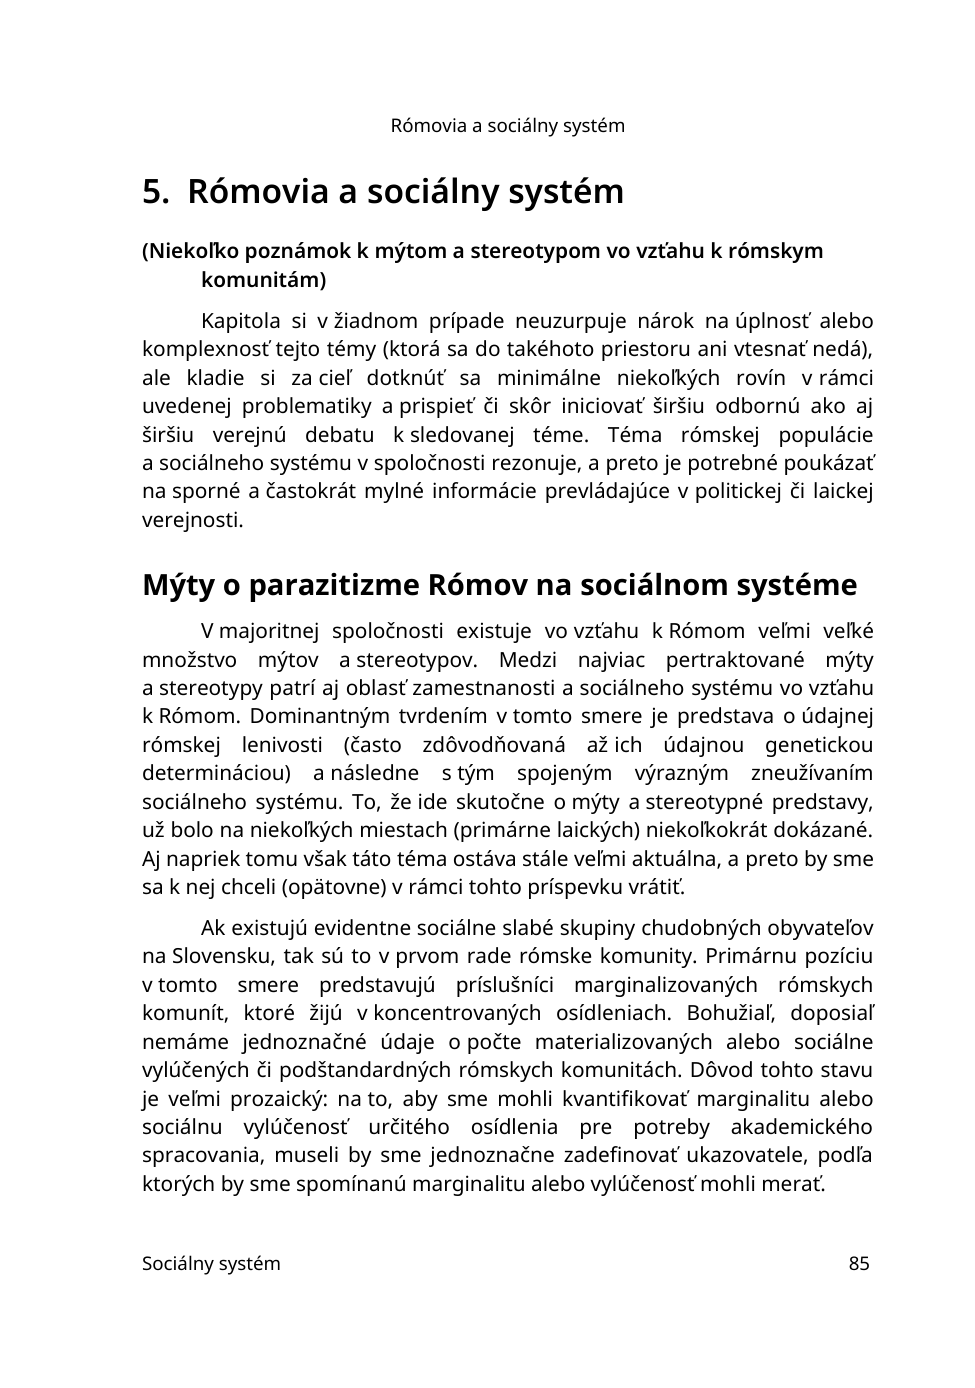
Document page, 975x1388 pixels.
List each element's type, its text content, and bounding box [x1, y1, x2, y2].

subtitle Mýty o parazitizme Rómov na sociálnom systéme [142, 564, 874, 604]
text Ak existujú evidentne sociálne slabé skupiny chudobných obyvateľov na Slovensku, tak sú to v prvom rade rómske komunity. Primárnu pozíciu v tomto smere predstavujú príslušníci marginalizovaných rómskych komunít, ktoré žijú v koncentrovaných osídleniach. Bohužiaľ, doposiaľ nemáme jednoznačné údaje o počte materializovaných alebo sociálne vylúčených či podštandardných rómskych komunitách. Dôvod tohto stavu je veľmi prozaický: na to, aby sme mohli kvantifikovať marginalitu alebo sociálnu vylúčenosť určitého osídlenia pre potreby akademického spracovania, museli by sme jednoznačne zadefinovať ukazovatele, podľa ktorých by sme spomínanú marginalitu alebo vylúčenosť mohli merať. [142, 913, 874, 1197]
subtitle (Niekoľko poznámok k mýtom a stereotypom vo vzťahu k rómskym komunitám) [142, 237, 874, 293]
text Kapitola si v žiadnom prípade neuzurpuje nárok na úplnosť alebo komplexnosť tejto témy (ktorá sa do takéhoto priestoru ani vtesnať nedá), ale kladie si za cieľ dotknúť sa minimálne niekoľkých rovín v rámci uvedenej problematiky a prispieť či skôr iniciovať širšiu odbornú ako aj širšiu verejnú debatu k sledovanej téme. Téma rómskej populácie a sociálneho systému v spoločnosti rezonuje, a preto je potrebné poukázať na sporné a častokrát mylné informácie prevládajúce v politickej či laickej verejnosti. [142, 306, 874, 533]
subtitle Rómovia a sociálny systém [142, 167, 874, 213]
text V majoritnej spoločnosti existuje vo vzťahu k Rómom veľmi veľké množstvo mýtov a stereotypov. Medzi najviac pertraktované mýty a stereotypy patrí aj oblasť zamestnanosti a sociálneho systému vo vzťahu k Rómom. Dominantným tvrdením v tomto smere je predstava o údajnej rómskej lenivosti (často zdôvodňovaná až ich údajnou genetickou determináciou) a následne s tým spojeným výrazným zneužívaním sociálneho systému. To, že ide skutočne o mýty a stereotypné predstavy, už bolo na niekoľkých miestach (primárne laických) niekoľkokrát dokázané. Aj napriek tomu však táto téma ostáva stále veľmi aktuálna, a preto by sme sa k nej chceli (opätovne) v rámci tohto príspevku vrátiť. [142, 616, 874, 901]
